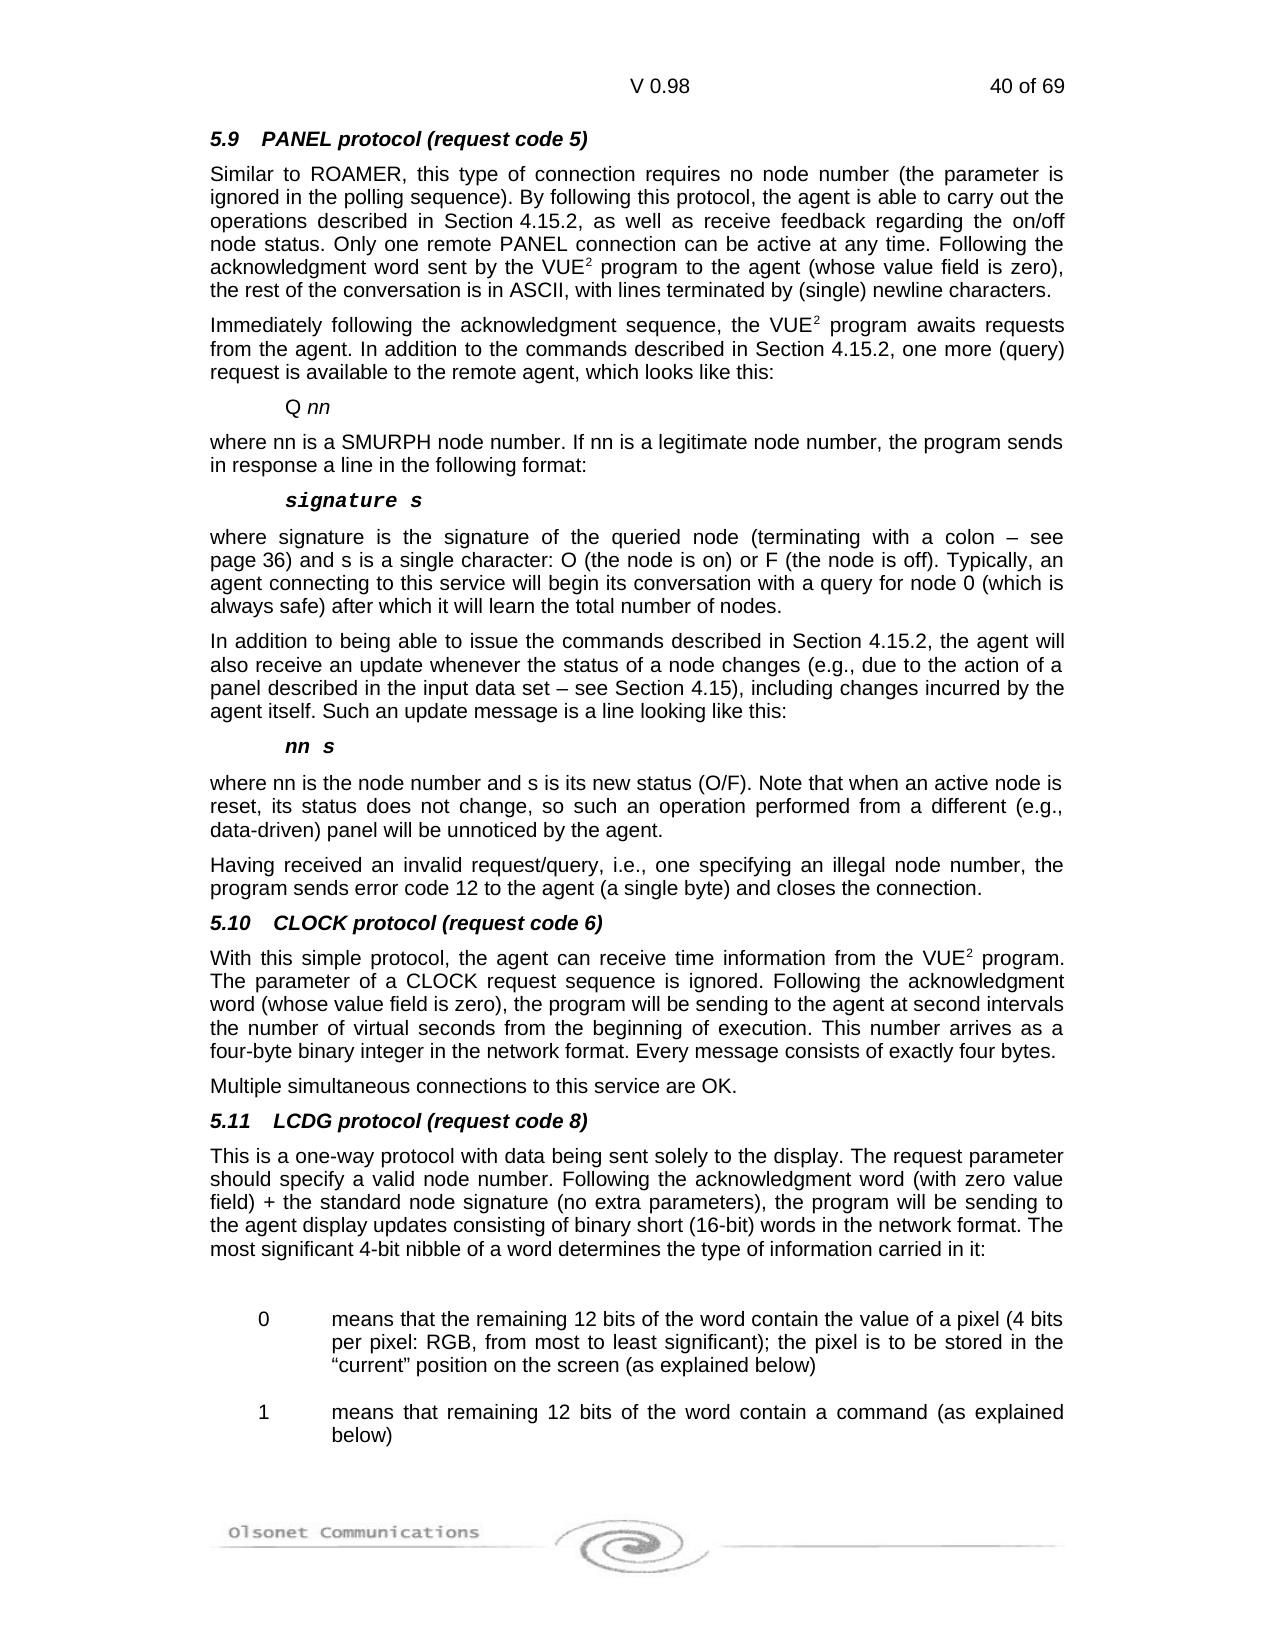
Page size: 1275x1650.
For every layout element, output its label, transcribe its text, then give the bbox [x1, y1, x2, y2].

table_header 0 [258, 1307, 331, 1400]
text In addition to being able to issue the commands described in Section 4.15.2, the agent will also receive an update whenever the status of a node changes (e.g., due to the action of a panel described in the input data set – see Section 4.15), including changes incurred by the agent itself. Such an update message is a line looking like this: [210, 630, 1065, 723]
text With this simple protocol, the agent can receive time information from the VUE2 program. The parameter of a CLOCK request sequence is ignored. Following the acknowledgment word (whose value field is zero), the program will be sending to the agent at second intervals the number of virtual seconds from the beginning of execution. This number arrives as a four-byte binary integer in the network format. Every message consists of exactly four bytes. [210, 946, 1065, 1062]
text Similar to ROAMER, this type of connection requires no node number (the parameter is ignored in the polling sequence). By following this protocol, the agent is able to carry out the operations described in Section 4.15.2, as well as receive feedback regarding the on/off node status. Only one remote PANEL connection can be active at any time. Following the acknowledgment word sent by the VUE2 program to the agent (whose value field is zero), the rest of the conversation is in ASCII, with lines terminated by (single) newline characters. [210, 163, 1065, 302]
text nn s [210, 735, 1065, 760]
text signature s [210, 488, 1065, 514]
text Q nn [210, 395, 1065, 418]
text Having received an invalid request/query, i.e., one specifying an illegal node number, the program sends error code 12 to the agent (a single byte) and closes the connection. [210, 853, 1065, 899]
text This is a one-way protocol with data being sent solely to the display. The request parameter should specify a valid node number. Following the acknowledgment word (with zero value field) + the standard node signature (no extra parameters), the program will be sending to the agent display updates consisting of binary short (16-bit) words in the network format. The most significant 4-bit nibble of a word determines the type of information carried in it: [210, 1144, 1065, 1260]
subtitle LCDG protocol (request code 8) [210, 1109, 1065, 1132]
subtitle CLOCK protocol (request code 6) [210, 911, 1065, 934]
text where nn is the node number and s is its new status (O/F). Note that when an active node is reset, its status does not change, so such an operation performed from a different (e.g., data-driven) panel will be unnoticed by the agent. [210, 772, 1065, 841]
table_header means that the remaining 12 bits of the word contain the value of a pixel (4 bits per pixel: RGB, from most to least significant); the pixel is to be stored in the “current” position on the screen (as explained below) [331, 1307, 1065, 1400]
table_cell means that remaining 12 bits of the word contain a command (as explained below) [331, 1400, 1065, 1470]
table_cell 1 [258, 1400, 331, 1470]
text where signature is the signature of the queried node (terminating with a colon – see page 36) and s is a single character: O (the node is on) or F (the node is off). Typically, an agent connecting to this service will begin its conversation with a query for node 0 (which is always safe) after which it will learn the total number of nodes. [210, 525, 1065, 618]
text where nn is a SMURPH node number. If nn is a legitimate node number, the program sends in response a line in the following format: [210, 430, 1065, 477]
text Immediately following the acknowledgment sequence, the VUE2 program awaits requests from the agent. In addition to the commands described in Section 4.15.2, one more (query) request is available to the remote agent, which looks like this: [210, 314, 1065, 383]
picture [210, 1504, 1065, 1596]
subtitle PANEL protocol (request code 5) [210, 128, 1065, 151]
text Multiple simultaneous connections to this service are OK. [210, 1074, 1065, 1097]
